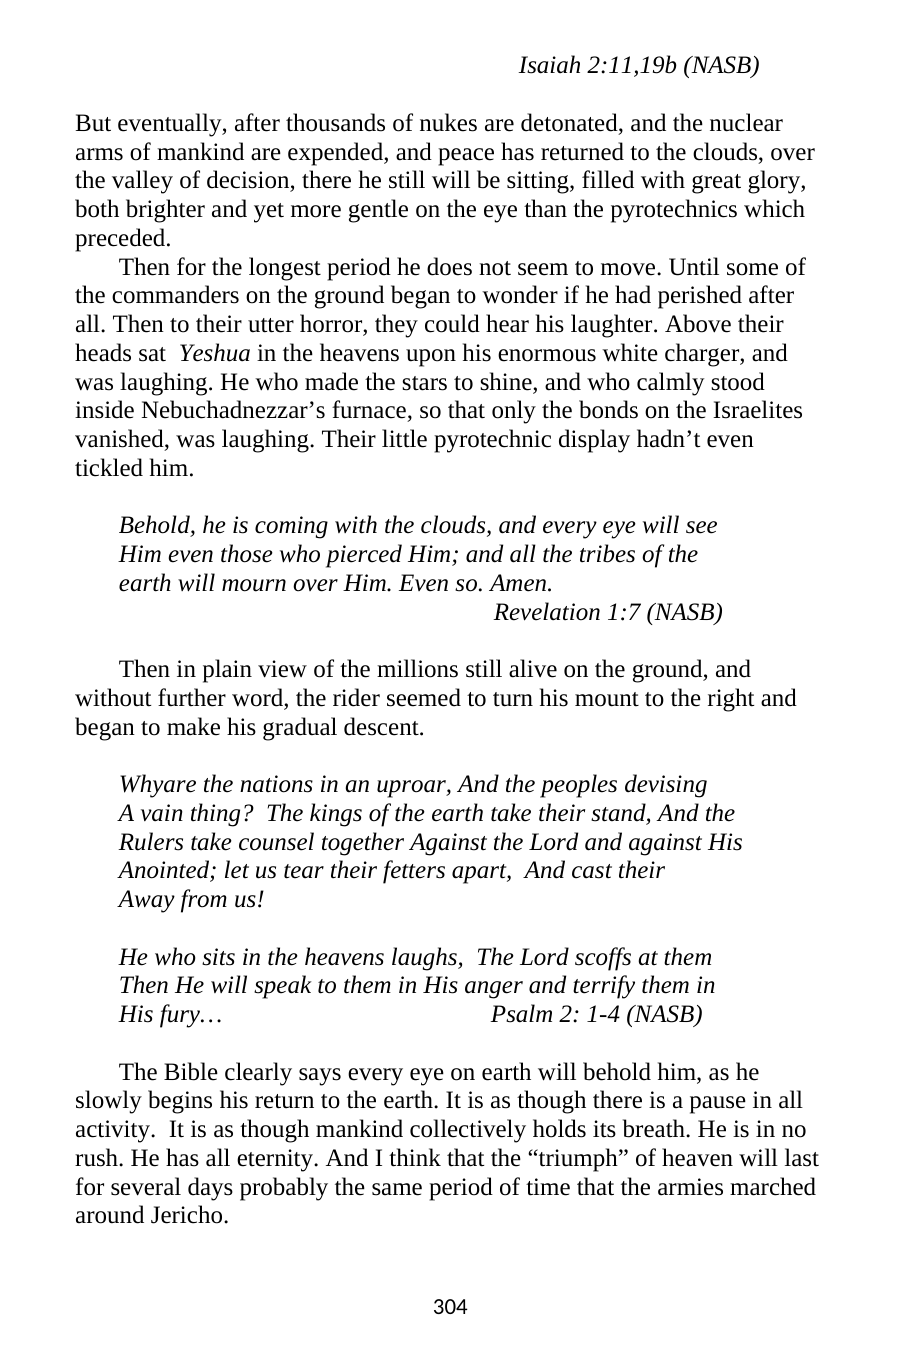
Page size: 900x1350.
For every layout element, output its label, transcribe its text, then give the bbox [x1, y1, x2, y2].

text Revelation 1:7 (NASB) [75, 597, 825, 626]
text earth will mourn over Him. Even so. Amen. [75, 568, 825, 597]
text His fury… Psalm 2: 1-4 (NASB) [75, 999, 825, 1028]
text Then in plain view of the millions still alive on the ground, and without further word, the rider seemed to turn his mount to the right and began to make his gradual descent. [75, 654, 825, 741]
text Behold, he is coming with the clouds, and every eye will see [75, 511, 825, 539]
text He who sits in the heavens laughs, The Lord scoffs at them [75, 942, 825, 971]
text Isaiah 2:11,19b (NASB) [75, 51, 825, 79]
text Then for the longest period he does not seem to move. Until some of the commanders on the ground began to wonder if he had perished after all. Then to their utter horror, they could hear his laughter. Above their heads sat Yeshua in the heavens upon his enormous white charger, and was laughing. He who made the stars to shine, and who calmly stood inside Nebuchadnezzar’s furnace, so that only the bonds on the Israelites vanished, was laughing. Their little pyrotechnic display hadn’t even tickled him. [75, 252, 825, 482]
text Then He will speak to them in His anger and terrify them in [75, 971, 825, 999]
text The Bible clearly says every eye on earth will behold him, as he slowly begins his return to the earth. It is as though there is a pause in all activity. It is as though mankind collectively holds its breath. He is in no rush. He has all eternity. And I think that the “triumph” of heaven will last for several days probably the same period of time that the armies marched around Jericho. [75, 1057, 825, 1229]
text A vain thing? The kings of the earth take their stand, And the [75, 798, 825, 827]
text Rulers take counsel together Against the Lord and against His [75, 827, 825, 856]
text Anointed; let us tear their fetters apart, And cast their [75, 856, 825, 884]
text Away from us! [75, 884, 825, 913]
text Whyare the nations in an uproar, And the peoples devising [75, 769, 825, 798]
text But eventually, after thousands of nukes are detonated, and the nuclear arms of mankind are expended, and peace has returned to the clouds, over the valley of decision, there he still will be sitting, filled with great glory, both brighter and yet more gentle on the eye than the pyrotechnics which preceded. [75, 108, 825, 252]
text Him even those who pierced Him; and all the tribes of the [75, 539, 825, 568]
